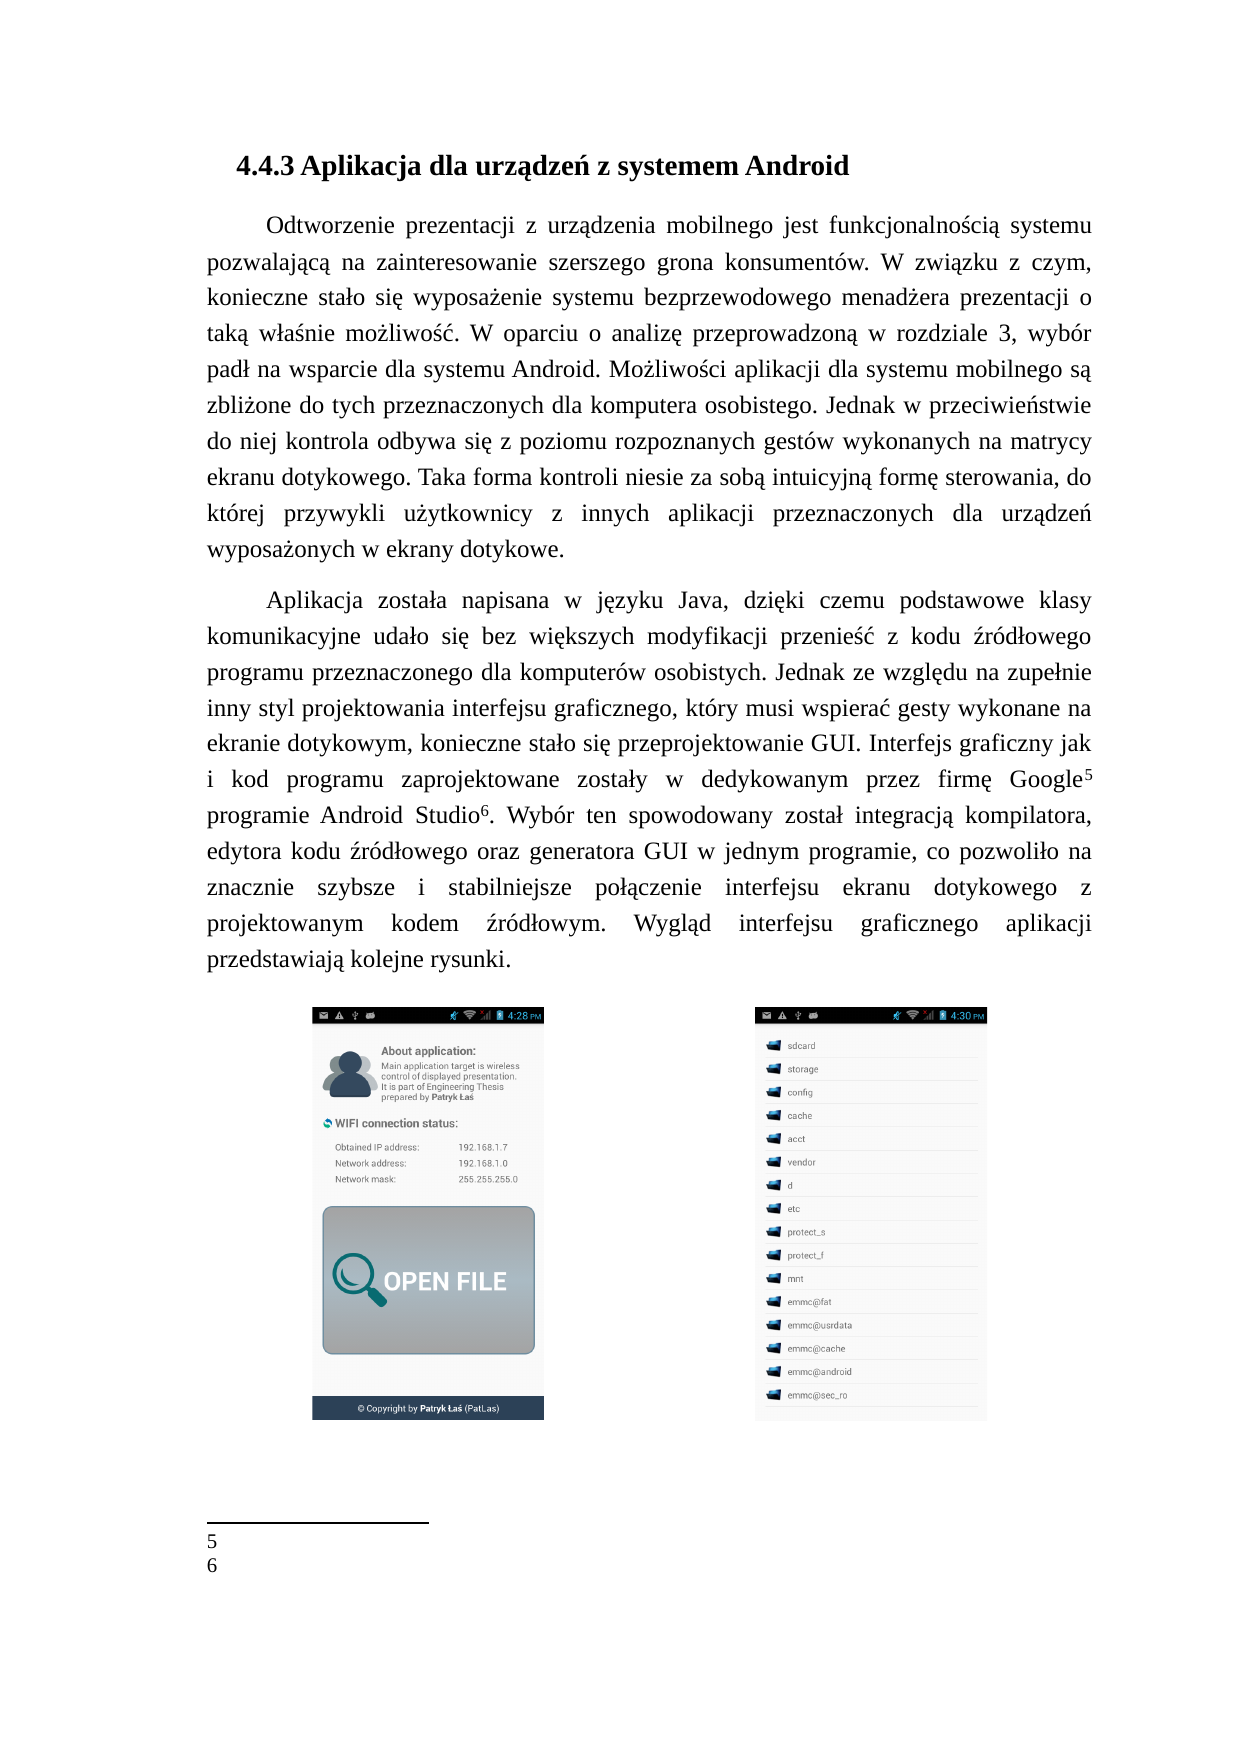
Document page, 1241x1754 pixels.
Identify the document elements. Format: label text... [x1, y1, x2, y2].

table_header [207, 1486, 649, 1509]
subtitle 4.4.3 Aplikacja dla urządzeń z systemem Android [207, 148, 1093, 181]
text Odtworzenie prezentacji z urządzenia mobilnego jest funkcjonalnością systemu pozwalającą na zainteresowanie szerszego grona konsumentów. W związku z czym, konieczne stało się wyposażenie systemu bezprzewodowego menadżera prezentacji o taką właśnie możliwość. W oparciu o analizę przeprowadzoną w rozdziale 3, wybór padł na wsparcie dla systemu Android. Możliwości aplikacji dla systemu mobilnego są zbliżone do tych przeznaczonych dla komputera osobistego. Jednak w przeciwieństwie do niej kontrola odbywa się z poziomu rozpoznanych gestów wykonanych na matrycy ekranu dotykowego. Taka forma kontroli niesie za sobą intuicyjną formę sterowania, do której przywykli użytkownicy z innych aplikacji przeznaczonych dla urządzeń wyposażonych w ekrany dotykowe. [207, 211, 1093, 563]
picture [312, 1007, 544, 1420]
table_header [207, 995, 649, 1486]
table_header [650, 1486, 1093, 1509]
picture [755, 1007, 988, 1421]
table_header [650, 995, 1093, 1486]
text Aplikacja została napisana w języku Java, dzięki czemu podstawowe klasy komunikacyjne udało się bez większych modyfikacji przenieść z kodu źródłowego programu przeznaczonego dla komputerów osobistych. Jednak ze względu na zupełnie inny styl projektowania interfejsu graficznego, który musi wspierać gesty wykonane na ekranie dotykowym, konieczne stało się przeprojektowanie GUI. Interfejs graficzny jak i kod programu zaprojektowane zostały w dedykowanym przez firmę Google programie Android Studio. Wybór ten spowodowany został integracją kompilatora, edytora kodu źródłowego oraz generatora GUI w jednym programie, co pozwoliło na znacznie szybsze i stabilniejsze połączenie interfejsu ekranu dotykowego z projektowanym kodem źródłowym. Wygląd interfejsu graficznego aplikacji przedstawiają kolejne rysunki. [207, 585, 1093, 973]
